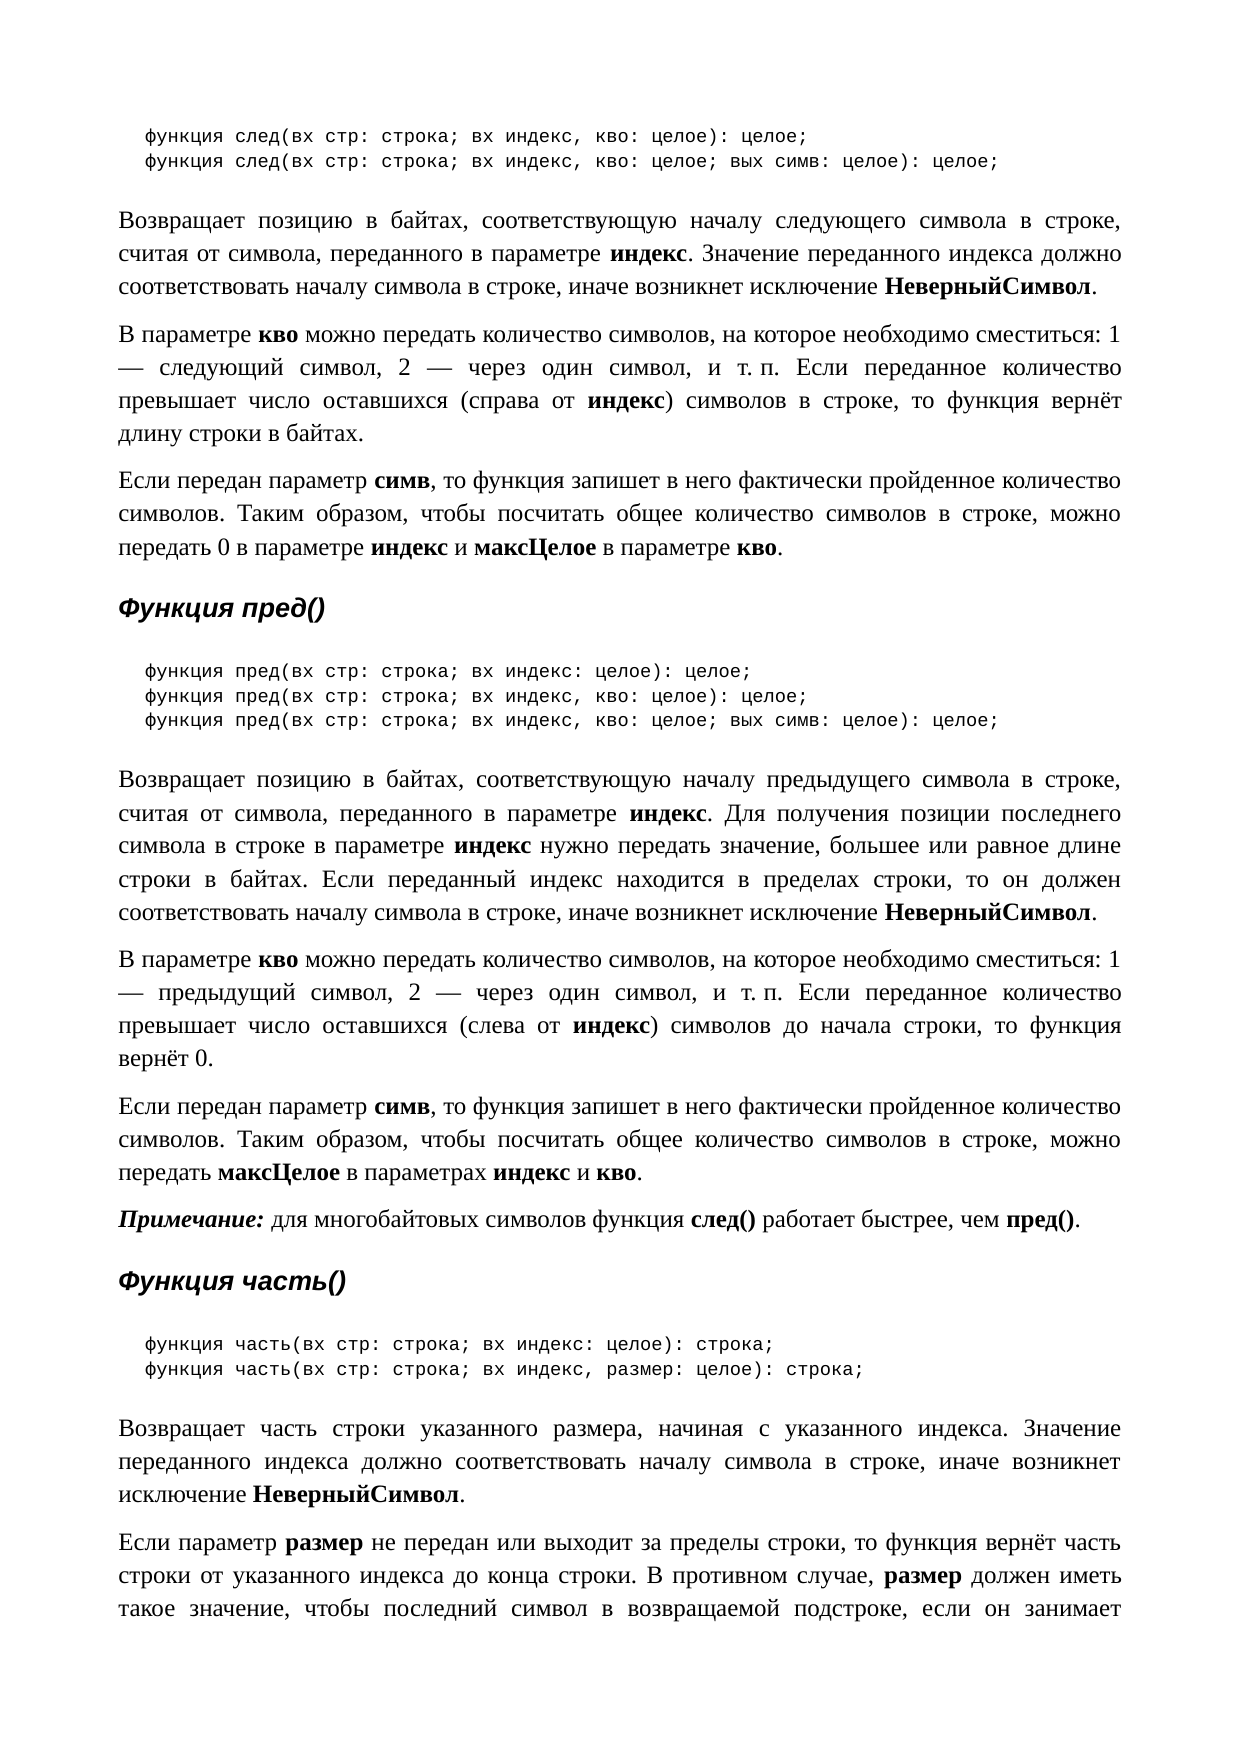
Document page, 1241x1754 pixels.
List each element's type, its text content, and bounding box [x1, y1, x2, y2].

text Возвращает позицию в байтах, соответствующую началу предыдущего символа в строке, считая от символа, переданного в параметре индекс. Для получения позиции последнего символа в строке в параметре индекс нужно передать значение, большее или равное длине строки в байтах. Если переданный индекс находится в пределах строки, то он должен соответствовать началу символа в строке, иначе возникнет исключение НеверныйСимвол. [118, 764, 1122, 925]
text функция пред(вх стр: строка; вх индекс, кво: целое; вых симв: целое): целое; [136, 702, 1104, 741]
text функция след(вх стр: строка; вх индекс, кво: целое): целое; [136, 118, 1104, 142]
text В параметре кво можно передать количество символов, на которое необходимо сместиться: 1 — предыдущий символ, 2 — через один символ, и т. п. Если переданное количество превышает число оставшихся (слева от индекс) символов до начала строки, то функция вернёт 0. [118, 944, 1122, 1072]
text Возвращает позицию в байтах, соответствующую началу следующего символа в строке, считая от символа, переданного в параметре индекс. Значение переданного индекса должно соответствовать началу символа в строке, иначе возникнет исключение НеверныйСимвол. [118, 205, 1122, 300]
text Если передан параметр симв, то функция запишет в него фактически пройденное количество символов. Таким образом, чтобы посчитать общее количество символов в строке, можно передать максЦелое в параметрах индекс и кво. [118, 1091, 1122, 1186]
text Примечание: для многобайтовых символов функция след() работает быстрее, чем пред(). [118, 1204, 1122, 1233]
text Возвращает часть строки указанного размера, начиная с указанного индекса. Значение переданного индекса должно соответствовать началу символа в строке, иначе возникнет исключение НеверныйСимвол. [118, 1413, 1122, 1508]
subtitle Функция часть() [118, 1265, 1122, 1296]
text Если передан параметр симв, то функция запишет в него фактически пройденное количество символов. Таким образом, чтобы посчитать общее количество символов в строке, можно передать 0 в параметре индекс и максЦелое в параметре кво. [118, 466, 1122, 560]
text функция пред(вх стр: строка; вх индекс: целое): целое; [136, 653, 1104, 677]
text В параметре кво можно передать количество символов, на которое необходимо сместиться: 1 — следующий символ, 2 — через один символ, и т. п. Если переданное количество превышает число оставшихся (справа от индекс) символов в строке, то функция вернёт длину строки в байтах. [118, 319, 1122, 447]
text функция след(вх стр: строка; вх индекс, кво: целое; вых симв: целое): целое; [136, 142, 1104, 181]
text функция часть(вх стр: строка; вх индекс: целое): строка; [136, 1326, 1104, 1351]
subtitle Функция пред() [118, 592, 1122, 623]
text функция часть(вх стр: строка; вх индекс, размер: целое): строка; [136, 1351, 1104, 1389]
text Если параметр размер не передан или выходит за пределы строки, то функция вернёт часть строки от указанного индекса до конца строки. В противном случае, размер должен иметь такое значение, чтобы последний символ в возвращаемой подстроке, если он занимает [118, 1527, 1122, 1622]
text функция пред(вх стр: строка; вх индекс, кво: целое): целое; [136, 677, 1104, 702]
